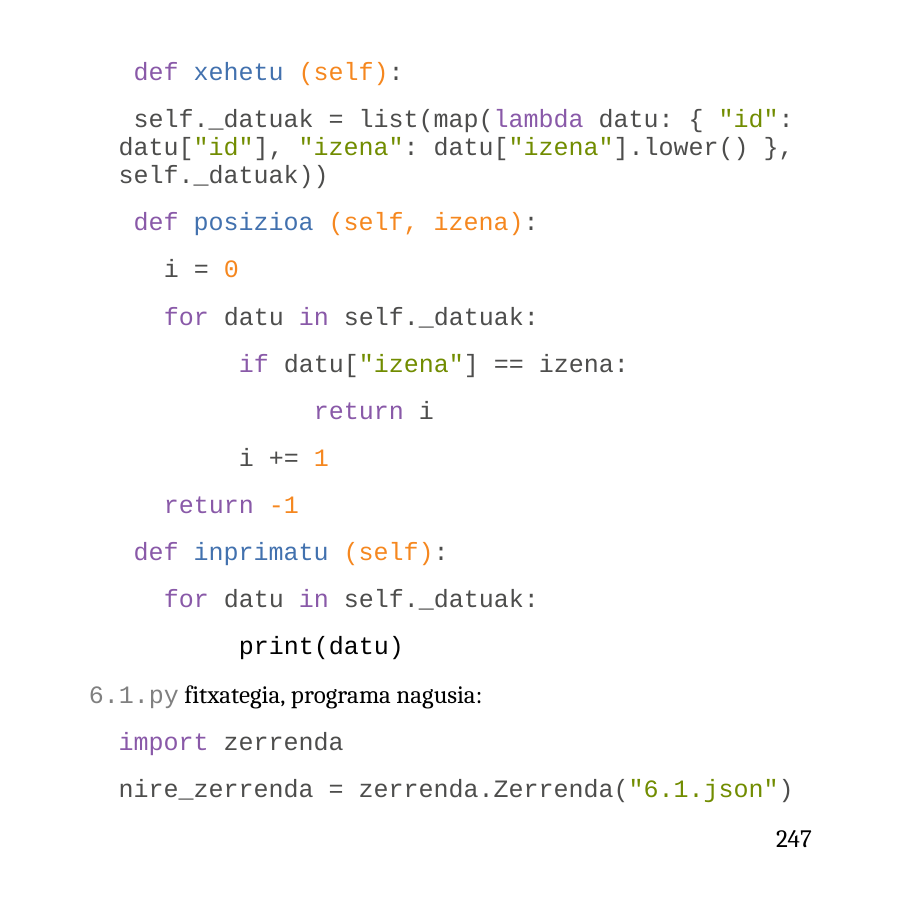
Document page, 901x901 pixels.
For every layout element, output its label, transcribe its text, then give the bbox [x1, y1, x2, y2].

text import zerrenda [118, 729, 811, 758]
text return i [118, 398, 811, 427]
text i = 0 [118, 257, 811, 285]
text i += 1 [118, 445, 811, 474]
text 6.1.py fitxategia, programa nagusia: [89, 681, 811, 711]
text print(datu) [118, 634, 811, 662]
text for datu in self._datuak: [118, 304, 811, 332]
text if datu["izena"] == izena: [118, 351, 811, 379]
text self._datuak = list(map(lambda datu: { "id": datu["id"], "izena": datu["izena"].lower() }, self._datuak)) [118, 106, 811, 191]
text nire_zerrenda = zerrenda.Zerrenda("6.1.json") [118, 777, 811, 805]
text return -1 [118, 492, 811, 521]
text def posizioa (self, izena): [118, 210, 811, 238]
text def xehetu (self): [118, 59, 811, 87]
text for datu in self._datuak: [118, 587, 811, 615]
text def inprimatu (self): [118, 539, 811, 568]
